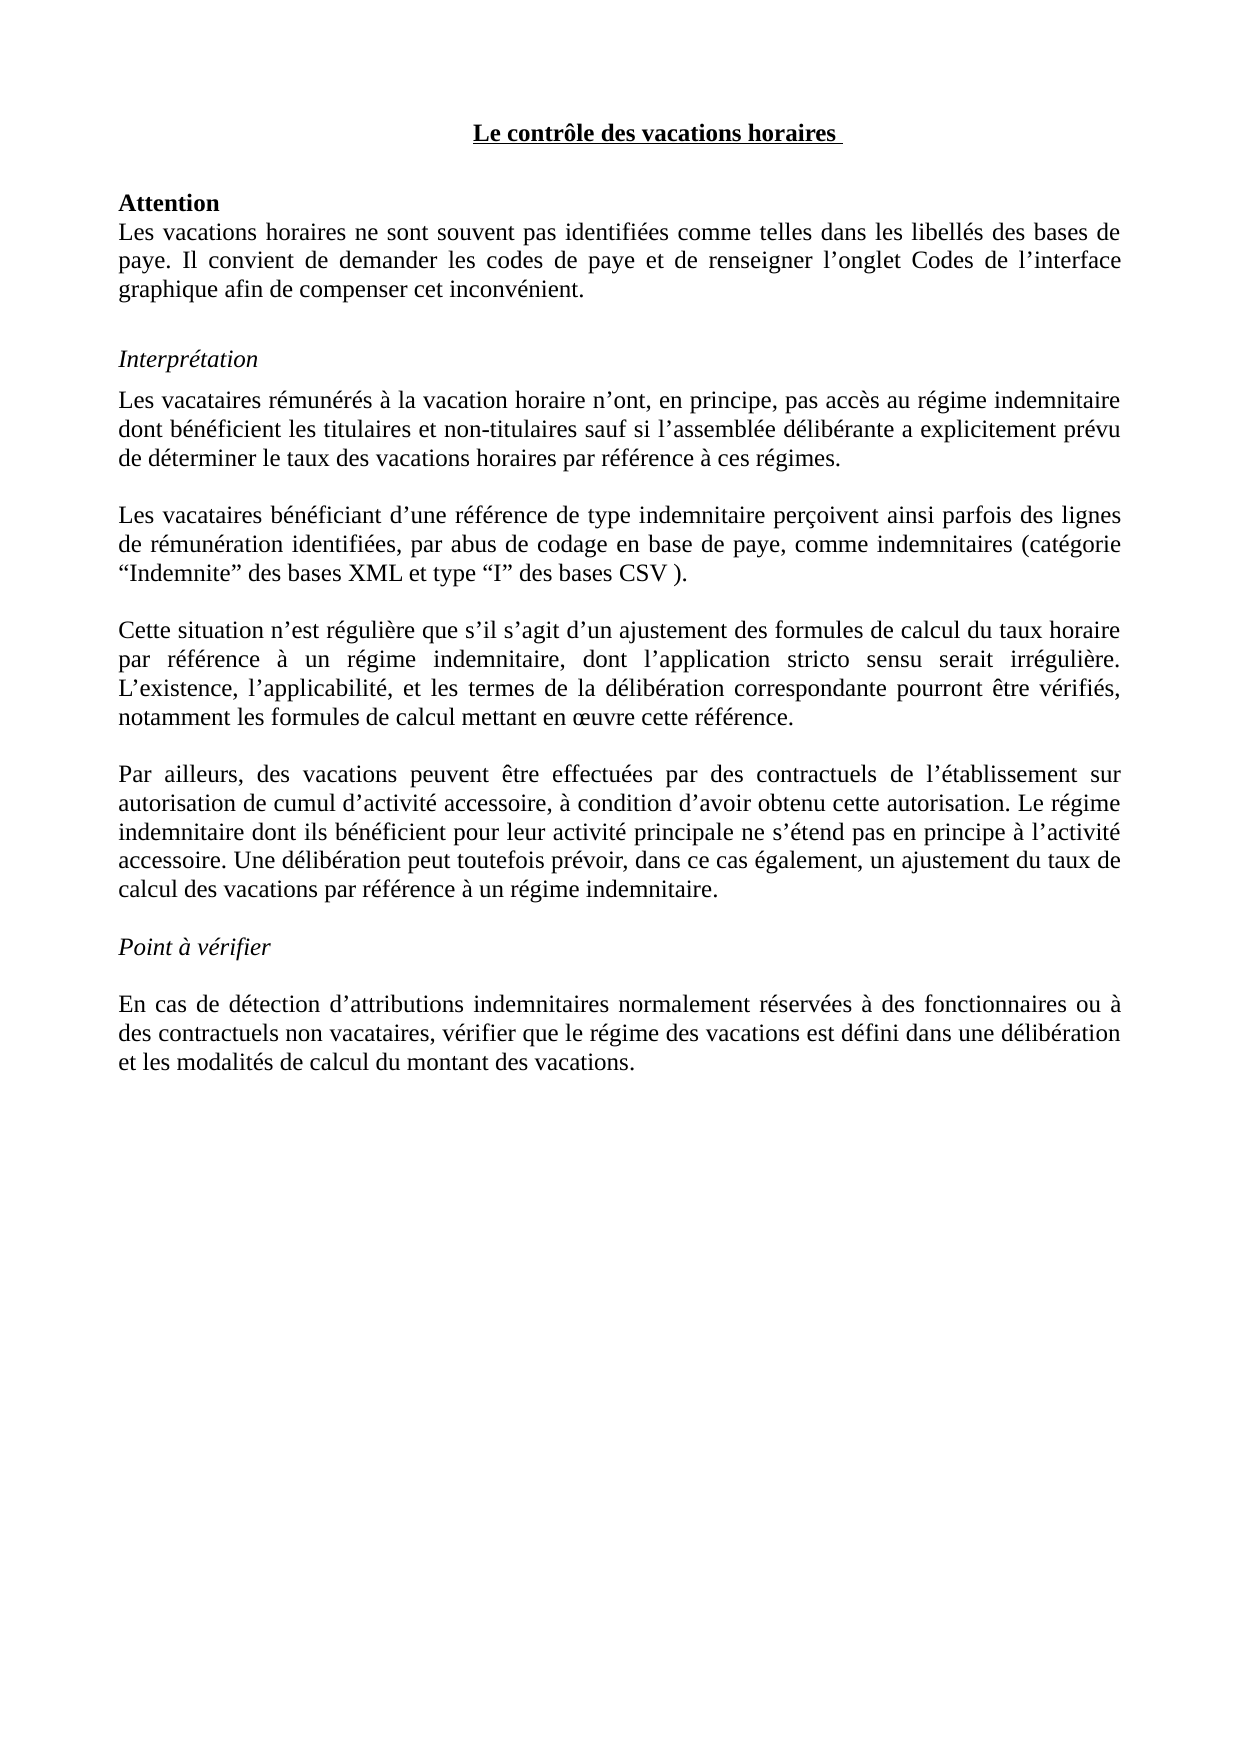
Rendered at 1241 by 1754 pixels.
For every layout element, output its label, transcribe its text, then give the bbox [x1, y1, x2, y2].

text Les vacataires bénéficiant d’une référence de type indemnitaire perçoivent ainsi parfois des lignes de rémunération identifiées, par abus de codage en base de paye, comme indemnitaires (catégorie “Indemnite” des bases XML et type “I” des bases CSV ). [118, 501, 1122, 587]
text Point à vérifier [118, 932, 1122, 961]
text Attention [118, 188, 1122, 217]
text Interprétation [118, 344, 1122, 373]
text En cas de détection d’attributions indemnitaires normalement réservées à des fonctionnaires ou à des contractuels non vacataires, vérifier que le régime des vacations est défini dans une délibération et les modalités de calcul du montant des vacations. [118, 989, 1122, 1076]
text Par ailleurs, des vacations peuvent être effectuées par des contractuels de l’établissement sur autorisation de cumul d’activité accessoire, à condition d’avoir obtenu cette autorisation. Le régime indemnitaire dont ils bénéficient pour leur activité principale ne s’étend pas en principe à l’activité accessoire. Une délibération peut toutefois prévoir, dans ce cas également, un ajustement du taux de calcul des vacations par référence à un régime indemnitaire. [118, 759, 1122, 903]
list Le contrôle des vacations horaires [156, 118, 1122, 147]
text Les vacations horaires ne sont souvent pas identifiées comme telles dans les libellés des bases de paye. Il convient de demander les codes de paye et de renseigner l’onglet Codes de l’interface graphique afin de compenser cet inconvénient. [118, 217, 1122, 303]
text Cette situation n’est régulière que s’il s’agit d’un ajustement des formules de calcul du taux horaire par référence à un régime indemnitaire, dont l’application stricto sensu serait irrégulière. L’existence, l’applicabilité, et les termes de la délibération correspondante pourront être vérifiés, notamment les formules de calcul mettant en œuvre cette référence. [118, 616, 1122, 731]
text Les vacataires rémunérés à la vacation horaire n’ont, en principe, pas accès au régime indemnitaire dont bénéficient les titulaires et non-titulaires sauf si l’assemblée délibérante a explicitement prévu de déterminer le taux des vacations horaires par référence à ces régimes. [118, 386, 1122, 472]
